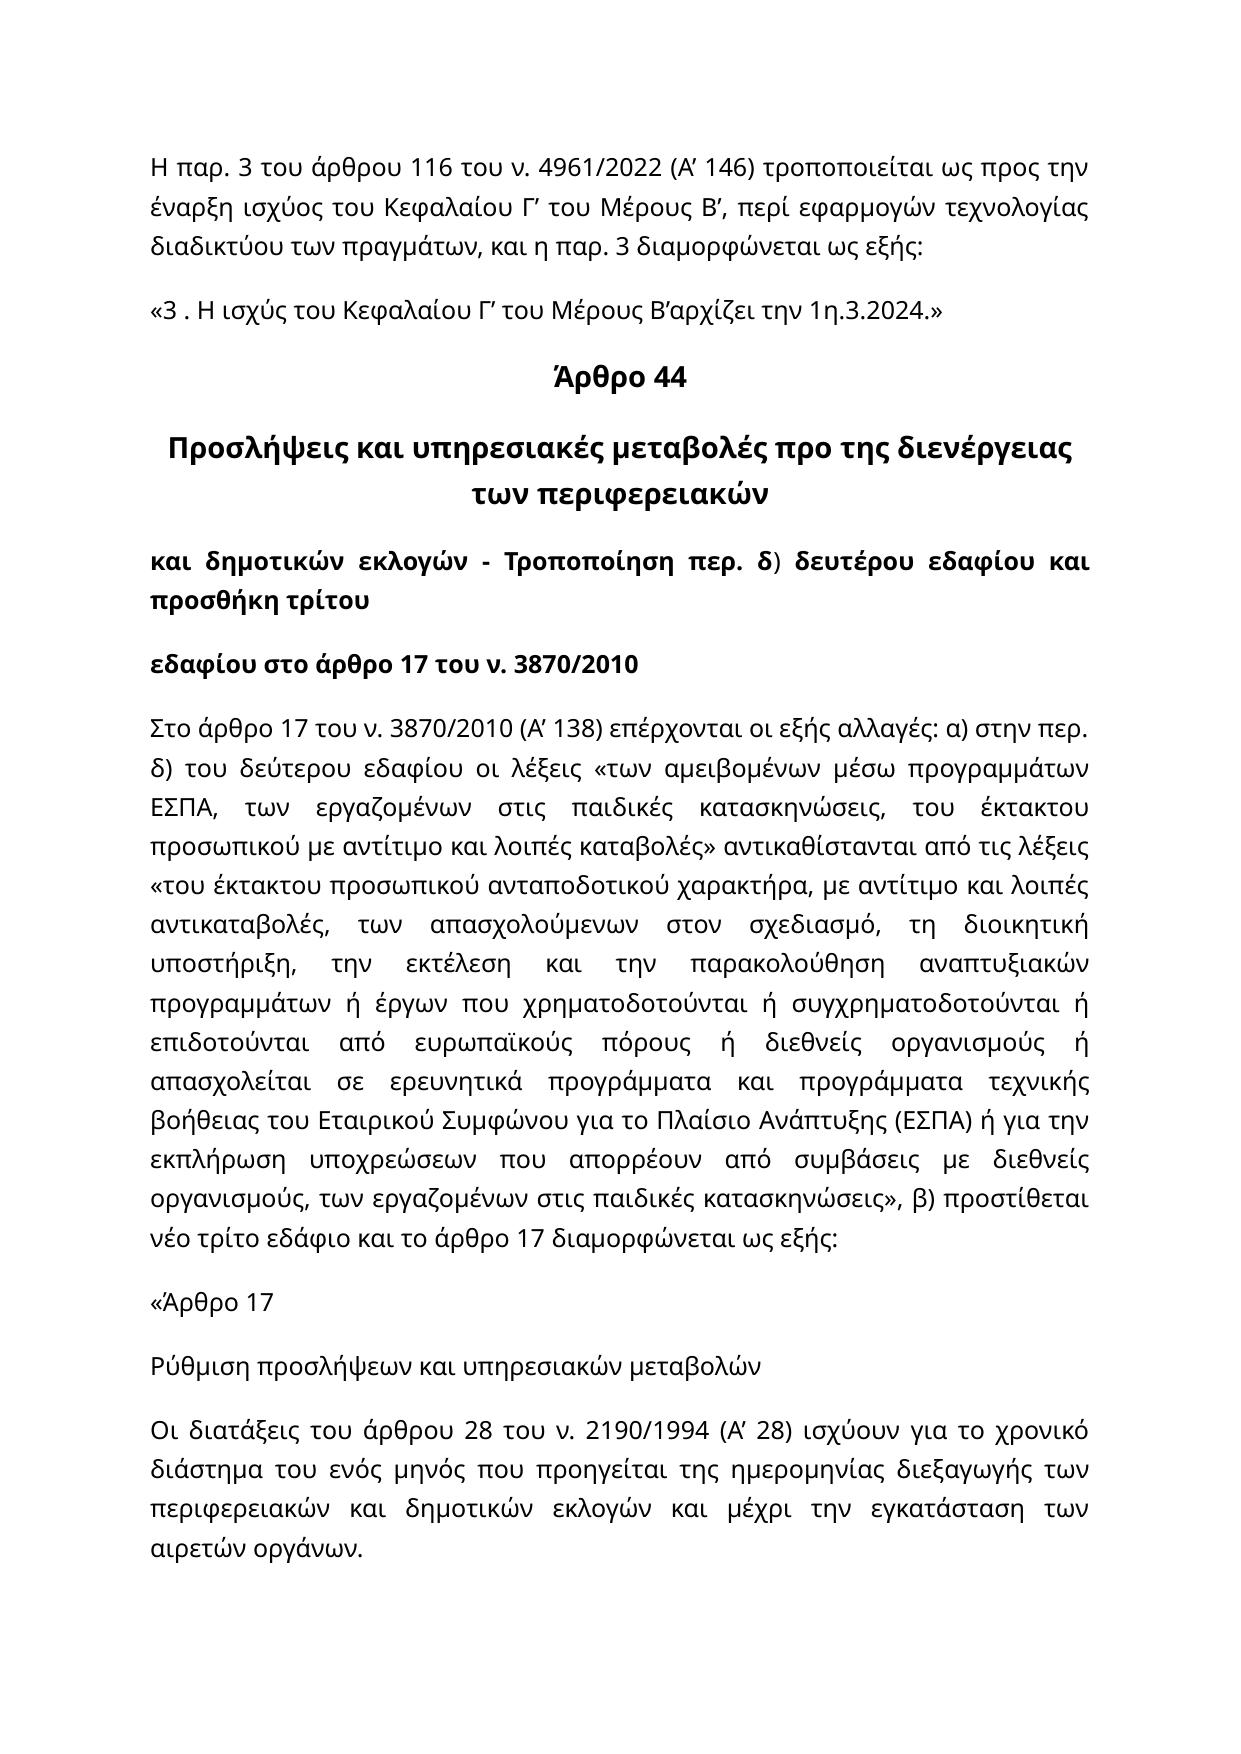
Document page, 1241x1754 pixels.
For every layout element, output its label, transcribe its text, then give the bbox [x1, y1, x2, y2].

text «Άρθρο 17 [150, 1284, 1090, 1318]
subtitle Άρθρο 44 [150, 357, 1090, 396]
subtitle Προσλήψεις και υπηρεσιακές μεταβολές προ της διενέργειας των περιφερειακών [150, 427, 1090, 513]
text «3 . Η ισχύς του Κεφαλαίου Γ’ του Μέρους Β’αρχίζει την 1η.3.2024.» [150, 292, 1090, 327]
text Ρύθμιση προσλήψεων και υπηρεσιακών μεταβολών [150, 1348, 1090, 1383]
text Οι διατάξεις του άρθρου 28 του ν. 2190/1994 (Α’ 28) ισχύουν για το χρονικό διάστημα του ενός μηνός που προηγείται της ημερομηνίας διεξαγωγής των περιφερειακών και δημοτικών εκλογών και μέχρι την εγκατάσταση των αιρετών οργάνων. [150, 1413, 1090, 1564]
text και δημοτικών εκλογών - Τροποποίηση περ. δ) δευτέρου εδαφίου και προσθήκη τρίτου [150, 543, 1090, 617]
text Στο άρθρο 17 του ν. 3870/2010 (Α’ 138) επέρχονται οι εξής αλλαγές: α) στην περ. δ) του δεύτερου εδαφίου οι λέξεις «των αμειβομένων μέσω προγραμμάτων ΕΣΠΑ, των εργαζομένων στις παιδικές κατασκηνώσεις, του έκτακτου προσωπικού με αντίτιμο και λοιπές καταβολές» αντικαθίστανται από τις λέξεις «του έκτακτου προσωπικού ανταποδοτικού χαρακτήρα, με αντίτιμο και λοιπές αντικαταβολές, των απασχολούμενων στον σχεδιασμό, τη διοικητική υποστήριξη, την εκτέλεση και την παρακολούθηση αναπτυξιακών προγραμμάτων ή έργων που χρηματοδοτούνται ή συγχρηματοδοτούνται ή επιδοτούνται από ευρωπαϊκούς πόρους ή διεθνείς οργανισμούς ή απασχολείται σε ερευνητικά προγράμματα και προγράμματα τεχνικής βοήθειας του Εταιρικού Συμφώνου για το Πλαίσιο Ανάπτυξης (ΕΣΠΑ) ή για την εκπλήρωση υποχρεώσεων που απορρέουν από συμβάσεις με διεθνείς οργανισμούς, των εργαζομένων στις παιδικές κατασκηνώσεις», β) προστίθεται νέο τρίτο εδάφιο και το άρθρο 17 διαμορφώνεται ως εξής: [150, 711, 1090, 1254]
text Η παρ. 3 του άρθρου 116 του ν. 4961/2022 (Α’ 146) τροποποιείται ως προς την έναρξη ισχύος του Κεφαλαίου Γ’ του Μέρους Β’, περί εφαρμογών τεχνολογίας διαδικτύου των πραγμάτων, και η παρ. 3 διαμορφώνεται ως εξής: [150, 150, 1090, 262]
text εδαφίου στο άρθρο 17 του ν. 3870/2010 [150, 647, 1090, 681]
